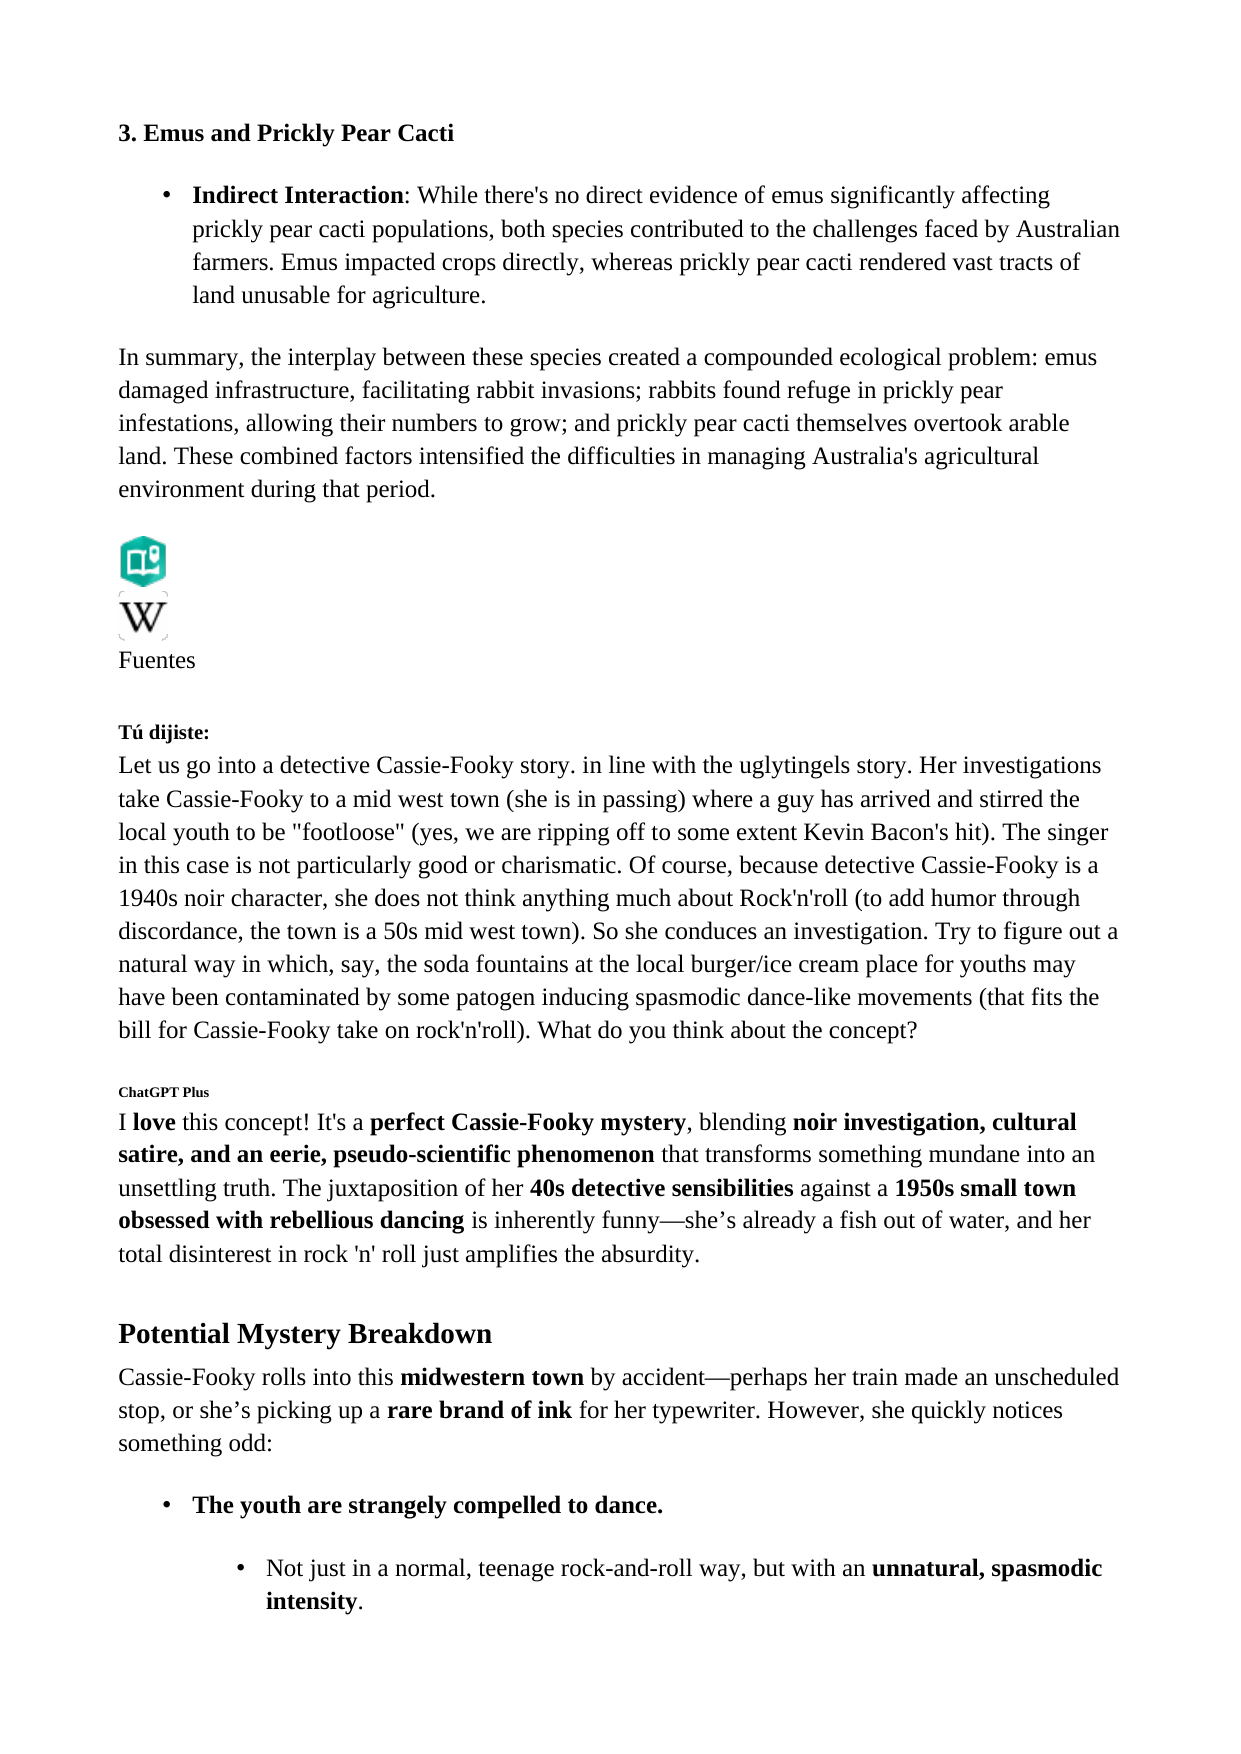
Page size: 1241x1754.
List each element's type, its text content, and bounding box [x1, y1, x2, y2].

text In summary, the interplay between these species created a compounded ecological problem: emus damaged infrastructure, facilitating rabbit invasions; rabbits found refuge in prickly pear infestations, allowing their numbers to grow; and prickly pear cacti themselves overtook arable land. These combined factors intensified the difficulties in managing Australia's agricultural environment during that period. [118, 342, 1122, 503]
subtitle Tú dijiste: [118, 720, 1122, 744]
text Cassie-Fooky rolls into this midwestern town by accident—perhaps her train made an unscheduled stop, or she’s picking up a rare brand of ink for her typewriter. However, she quickly notices something odd: [118, 1362, 1122, 1457]
text Fuentes [118, 645, 1122, 674]
subtitle Potential Mystery Breakdown [118, 1316, 1122, 1349]
list The youth are strangely compelled to dance. [162, 1490, 1122, 1519]
picture [118, 591, 169, 641]
list Indirect Interaction: While there's no direct evidence of emus significantly affecting prickly pear cacti populations, both species contributed to the challenges faced by Australian farmers. Emus impacted crops directly, whereas prickly pear cacti rendered vast tracts of land unusable for agriculture. [162, 181, 1122, 308]
picture [118, 536, 169, 587]
text Let us go into a detective Cassie-Fooky story. in line with the uglytingels story. Her investigations take Cassie-Fooky to a mid west town (she is in passing) where a guy has arrived and stirred the local youth to be "footloose" (yes, we are ripping off to some extent Kevin Bacon's hit). The singer in this case is not particularly good or charismatic. Of course, because detective Cassie-Fooky is a 1940s noir character, she does not think anything much about Rock'n'roll (to add humor through discordance, the town is a 50s mid west town). So she conduces an investigation. Try to figure out a natural way in which, say, the soda fountains at the local burger/ice cream place for youths may have been contaminated by some patogen inducing spasmodic dance-like movements (that fits the bill for Cassie-Fooky take on rock'n'roll). What do you think about the concept? [118, 751, 1122, 1043]
text I love this concept! It's a perfect Cassie-Fooky mystery, blending noir investigation, cultural satire, and an eerie, pseudo-scientific phenomenon that transforms something mundane into an unsettling truth. The juxtaposition of her 40s detective sensibilities against a 1950s small town obsessed with rebellious dancing is inherently funny—she’s already a fish out of water, and her total disinterest in rock 'n' roll just amplifies the absurdity. [118, 1107, 1122, 1267]
subtitle ChatGPT Plus [118, 1083, 1122, 1100]
list Not just in a normal, teenage rock-and-roll way, but with an unnatural, spasmodic intensity. [236, 1553, 1122, 1614]
text 3. Emus and Prickly Pear Cacti [118, 118, 1122, 147]
